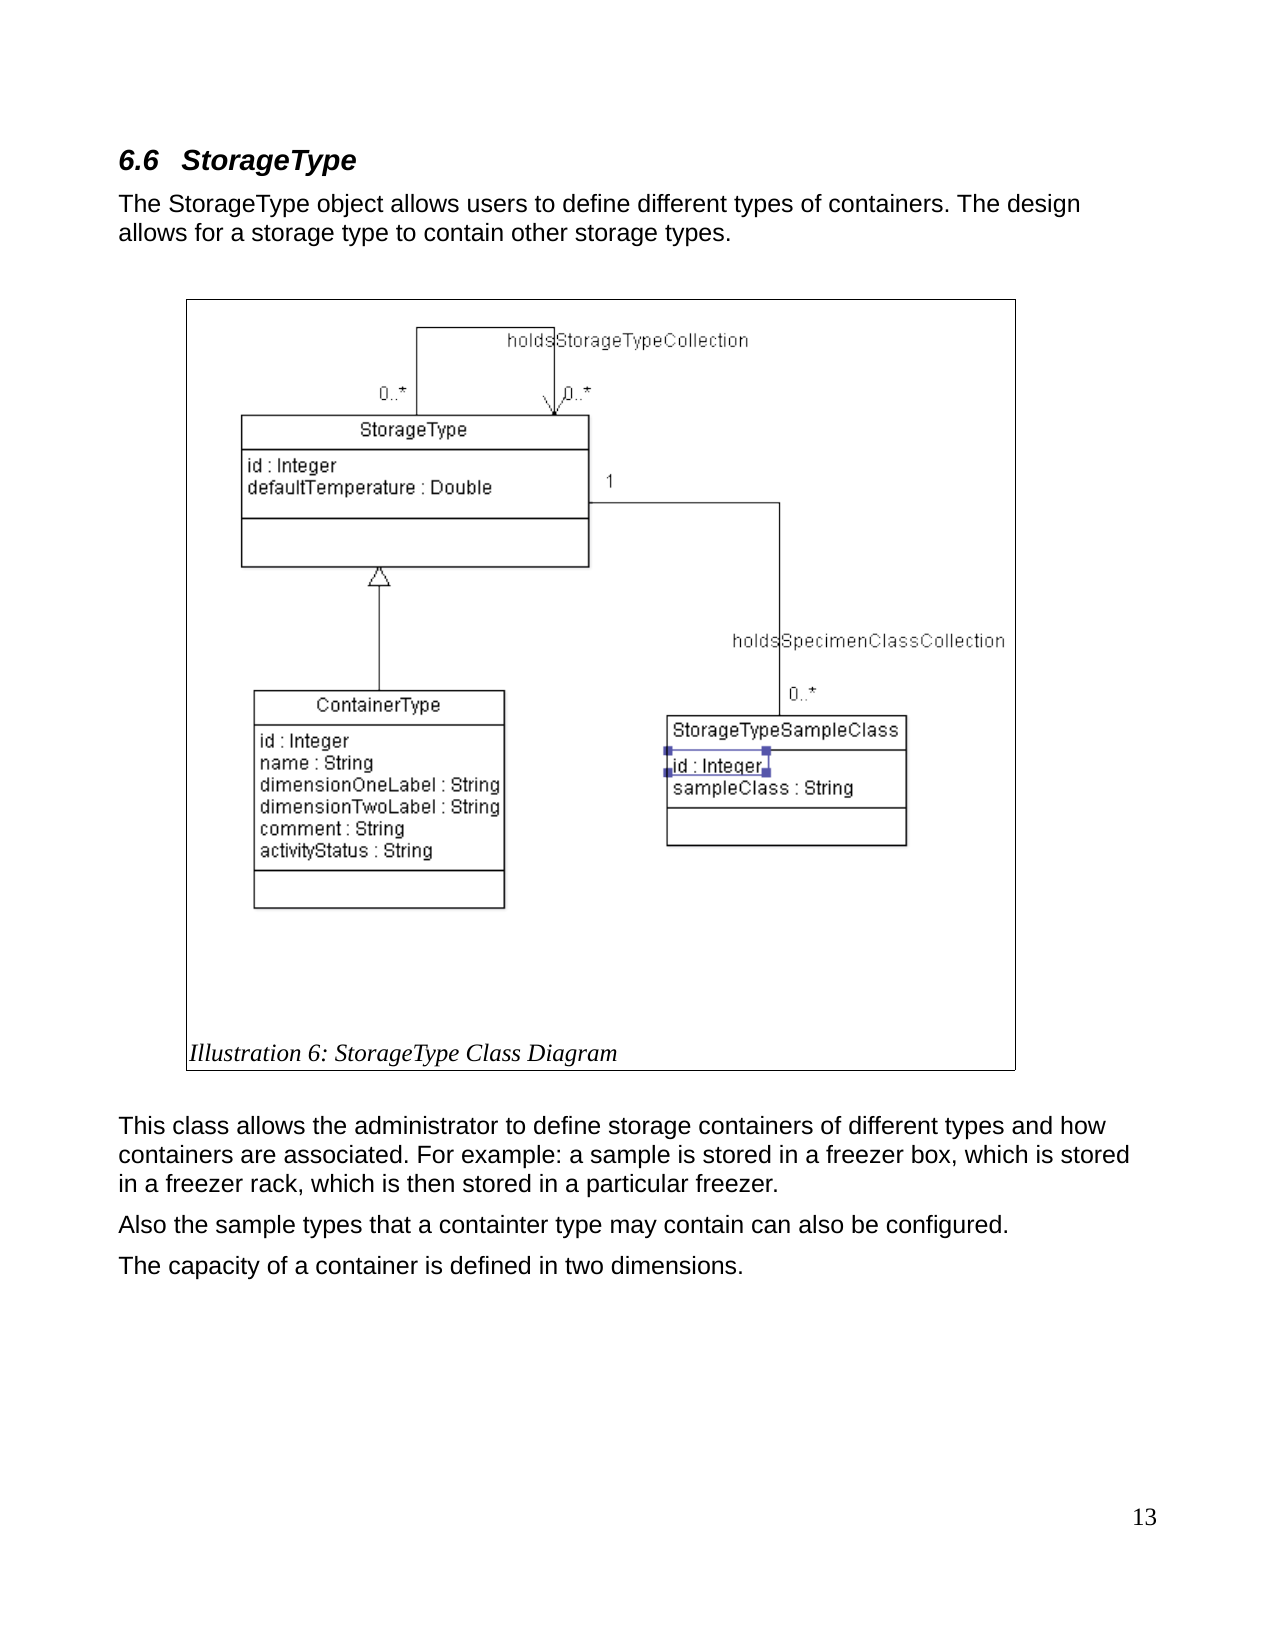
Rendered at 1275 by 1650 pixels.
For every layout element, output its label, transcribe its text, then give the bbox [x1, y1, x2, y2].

text [187, 300, 1015, 1070]
text This class allows the administrator to define storage containers of different types and how containers are associated. For example: a sample is stored in a freezer box, which is stored in a freezer rack, which is then stored in a particular freezer. [118, 1111, 1157, 1197]
text Also the sample types that a containter type may contain can also be configured. [118, 1210, 1157, 1239]
text The capacity of a container is defined in two dimensions. [118, 1251, 1157, 1280]
text Illustration 6: StorageType Class Diagram [189, 1039, 1012, 1067]
text The StorageType object allows users to define different types of containers. The design allows for a storage type to contain other storage types. [118, 189, 1157, 247]
subtitle StorageType [118, 143, 1157, 177]
picture [191, 302, 1009, 1039]
